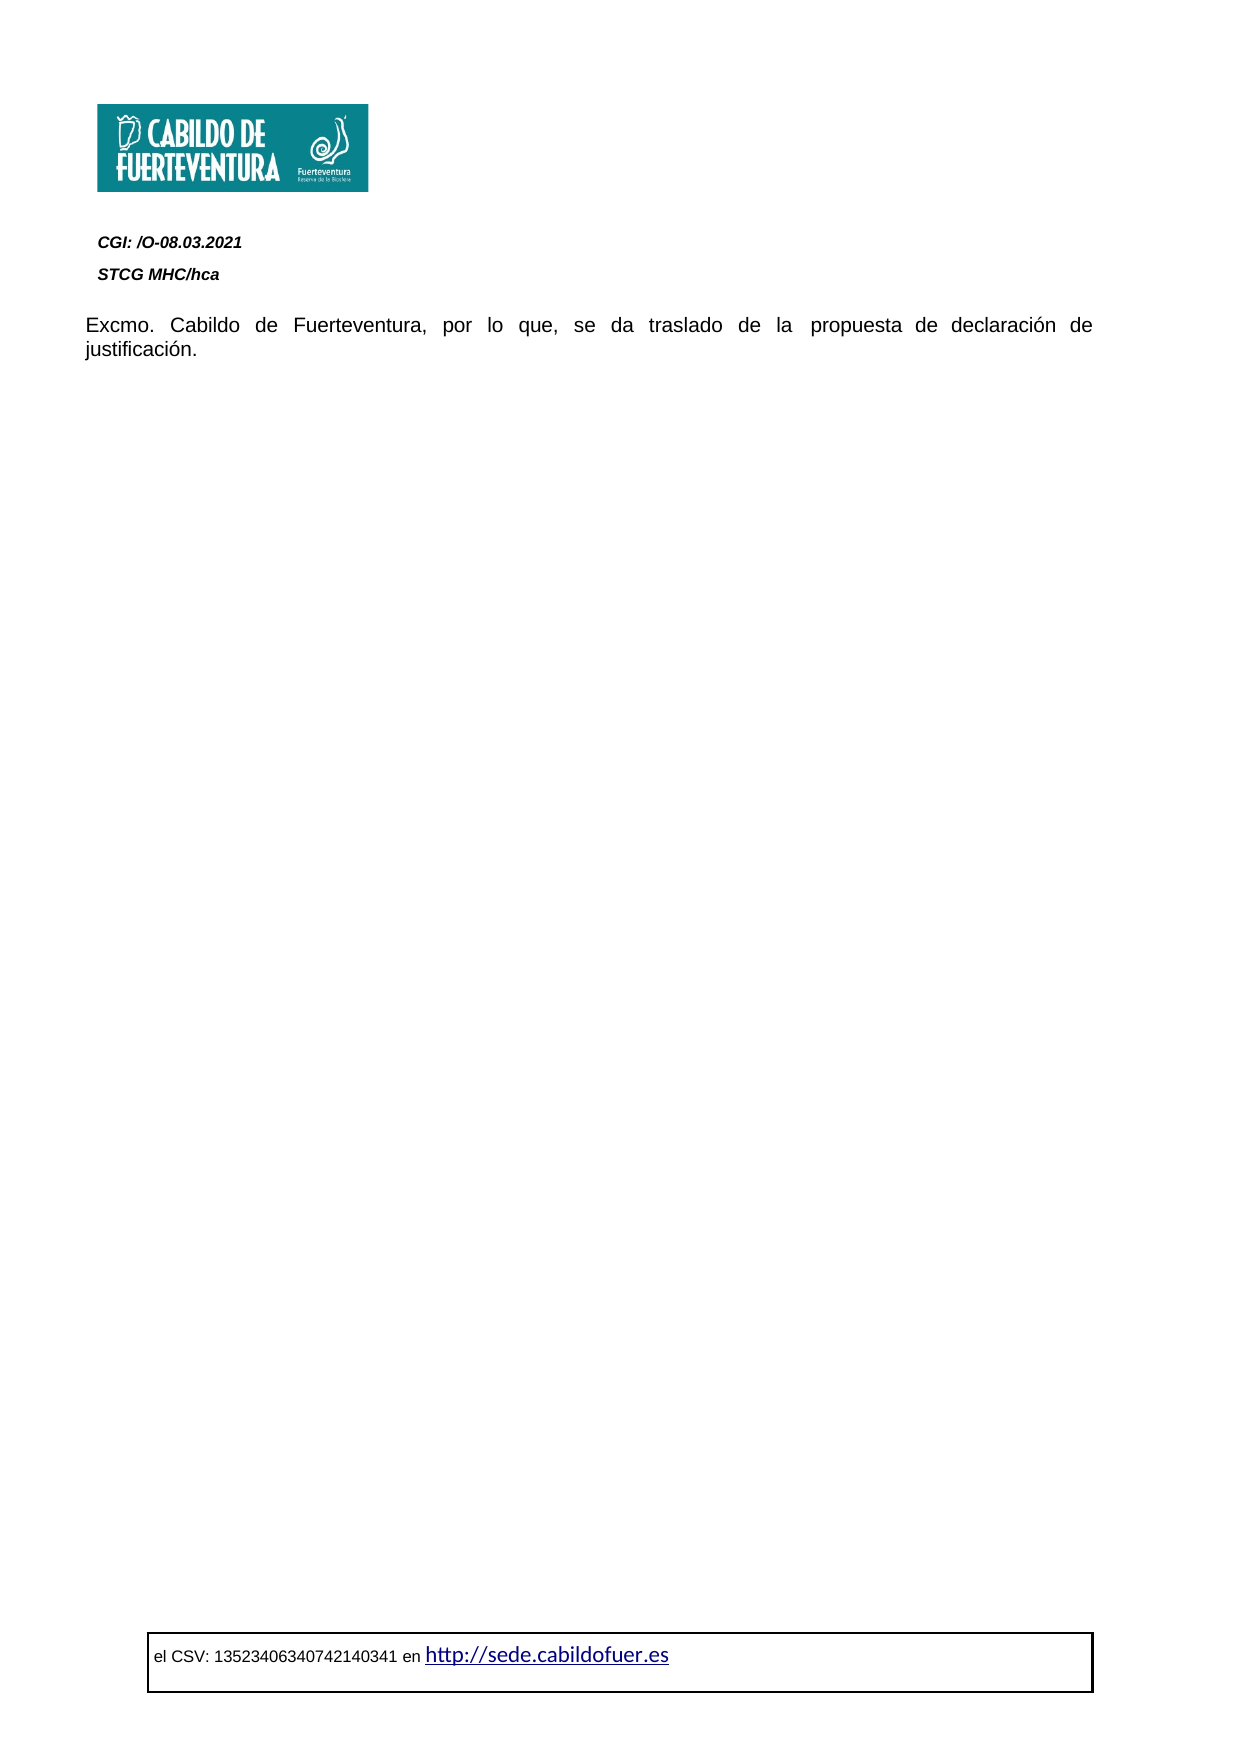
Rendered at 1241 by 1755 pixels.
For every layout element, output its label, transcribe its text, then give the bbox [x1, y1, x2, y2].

text Excmo. Cabildo de Fuerteventura, por lo que, se da traslado de la propuesta de declaración de justificación. [85, 313, 1093, 361]
